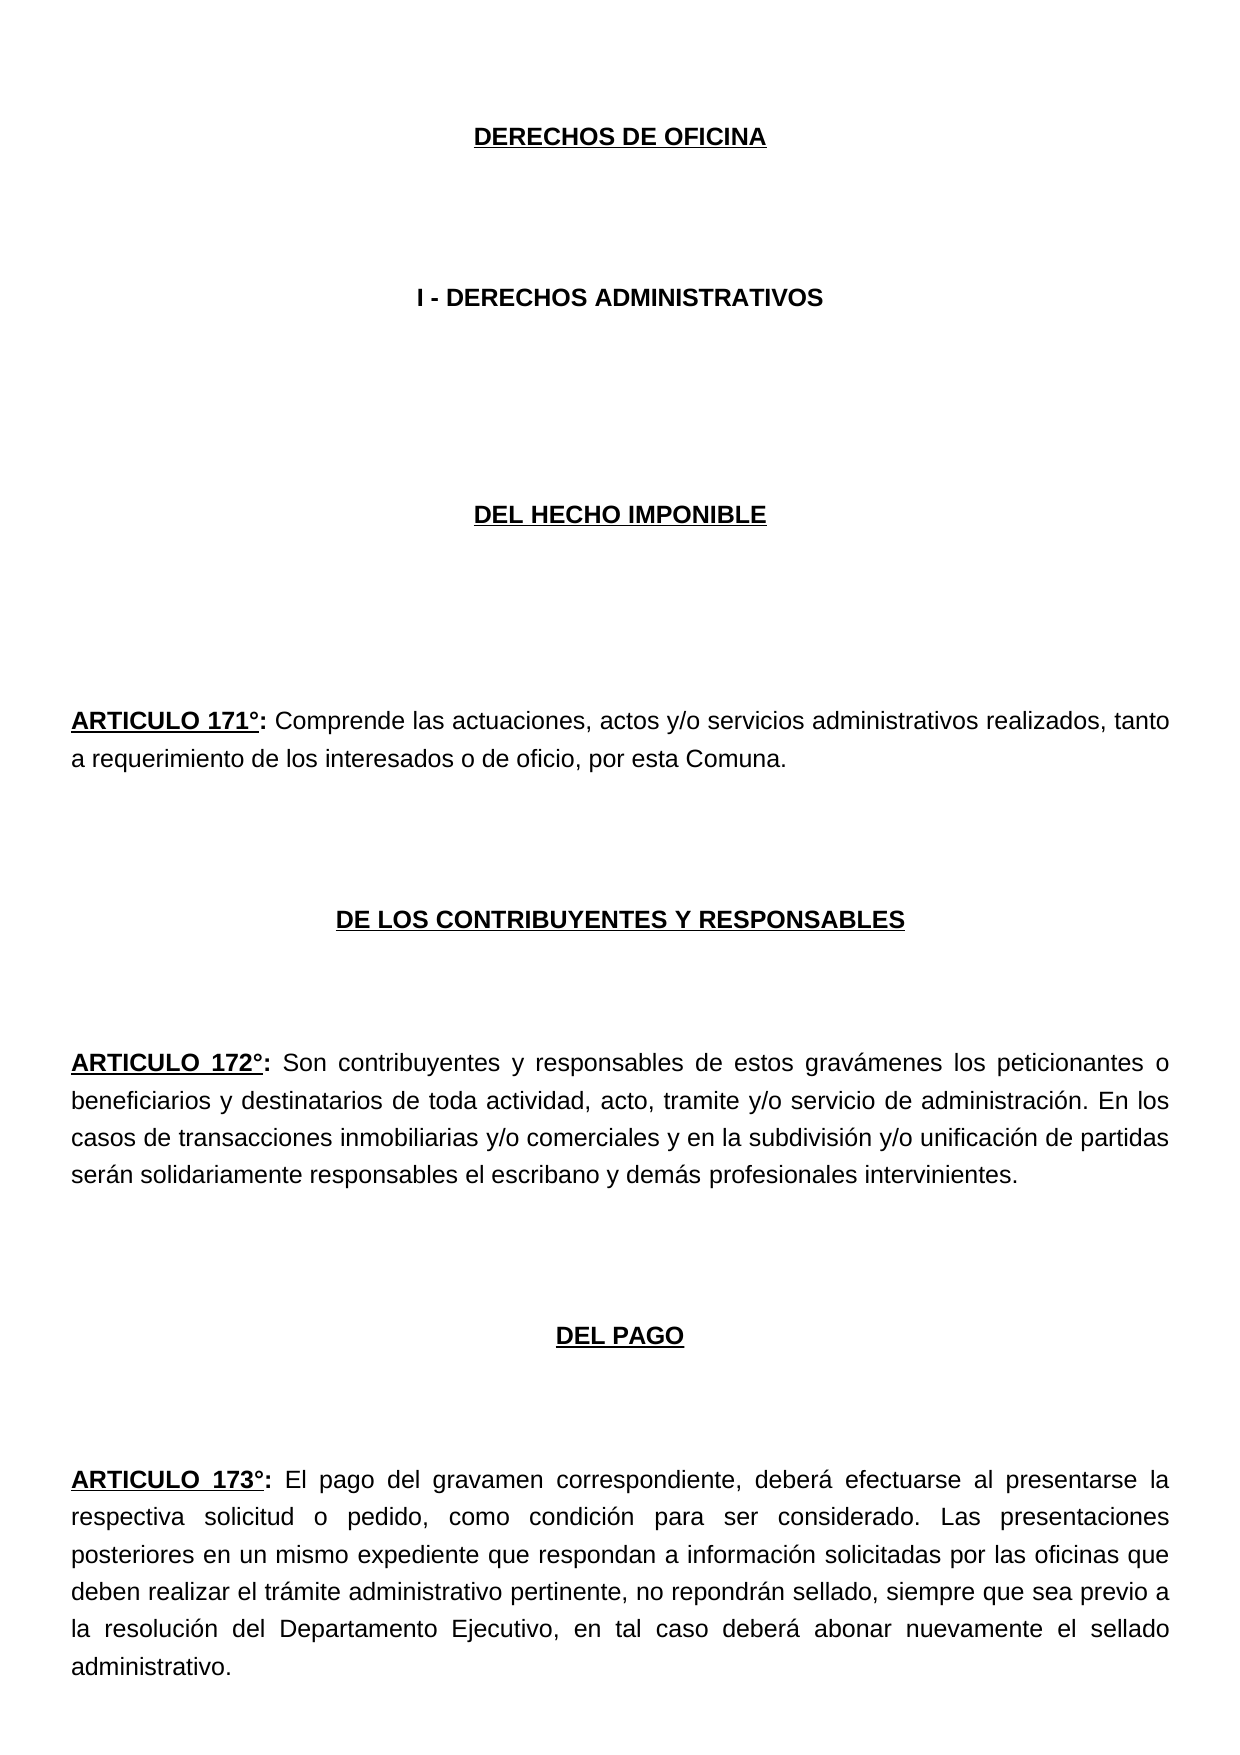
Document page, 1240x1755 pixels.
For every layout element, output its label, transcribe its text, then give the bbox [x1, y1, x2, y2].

text ARTICULO 171°: Comprende las actuaciones, actos y/o servicios administrativos realizados, tanto a requerimiento de los interesados o de oficio, por esta Comuna. [71, 706, 1181, 772]
text DERECHOS DE OFICINA [415, 122, 825, 151]
text I - DERECHOS ADMINISTRATIVOS [415, 283, 825, 312]
text ARTICULO 173°: El pago del gravamen correspondiente, deberá efectuarse al presentarse la respectiva solicitud o pedido, como condición para ser considerado. Las presentaciones posteriores en un mismo expediente que respondan a información solicitadas por las oficinas que deben realizar el trámite administrativo pertinente, no repondrán sellado, siempre que sea previo a la resolución del Departamento Ejecutivo, en tal caso deberá abonar nuevamente el sellado administrativo. [71, 1465, 1170, 1680]
subtitle DE LOS CONTRIBUYENTES Y RESPONSABLES [336, 905, 1181, 933]
text ARTICULO 172°: Son contribuyentes y responsables de estos gravámenes los peticionantes o beneficiarios y destinatarios de toda actividad, acto, tramite y/o servicio de administración. En los casos de transacciones inmobiliarias y/o comerciales y en la subdivisión y/o unificación de partidas serán solidariamente responsables el escribano y demás profesionales intervinientes. [71, 1048, 1170, 1189]
subtitle DEL PAGO [415, 1321, 825, 1350]
text DEL HECHO IMPONIBLE [415, 500, 825, 529]
